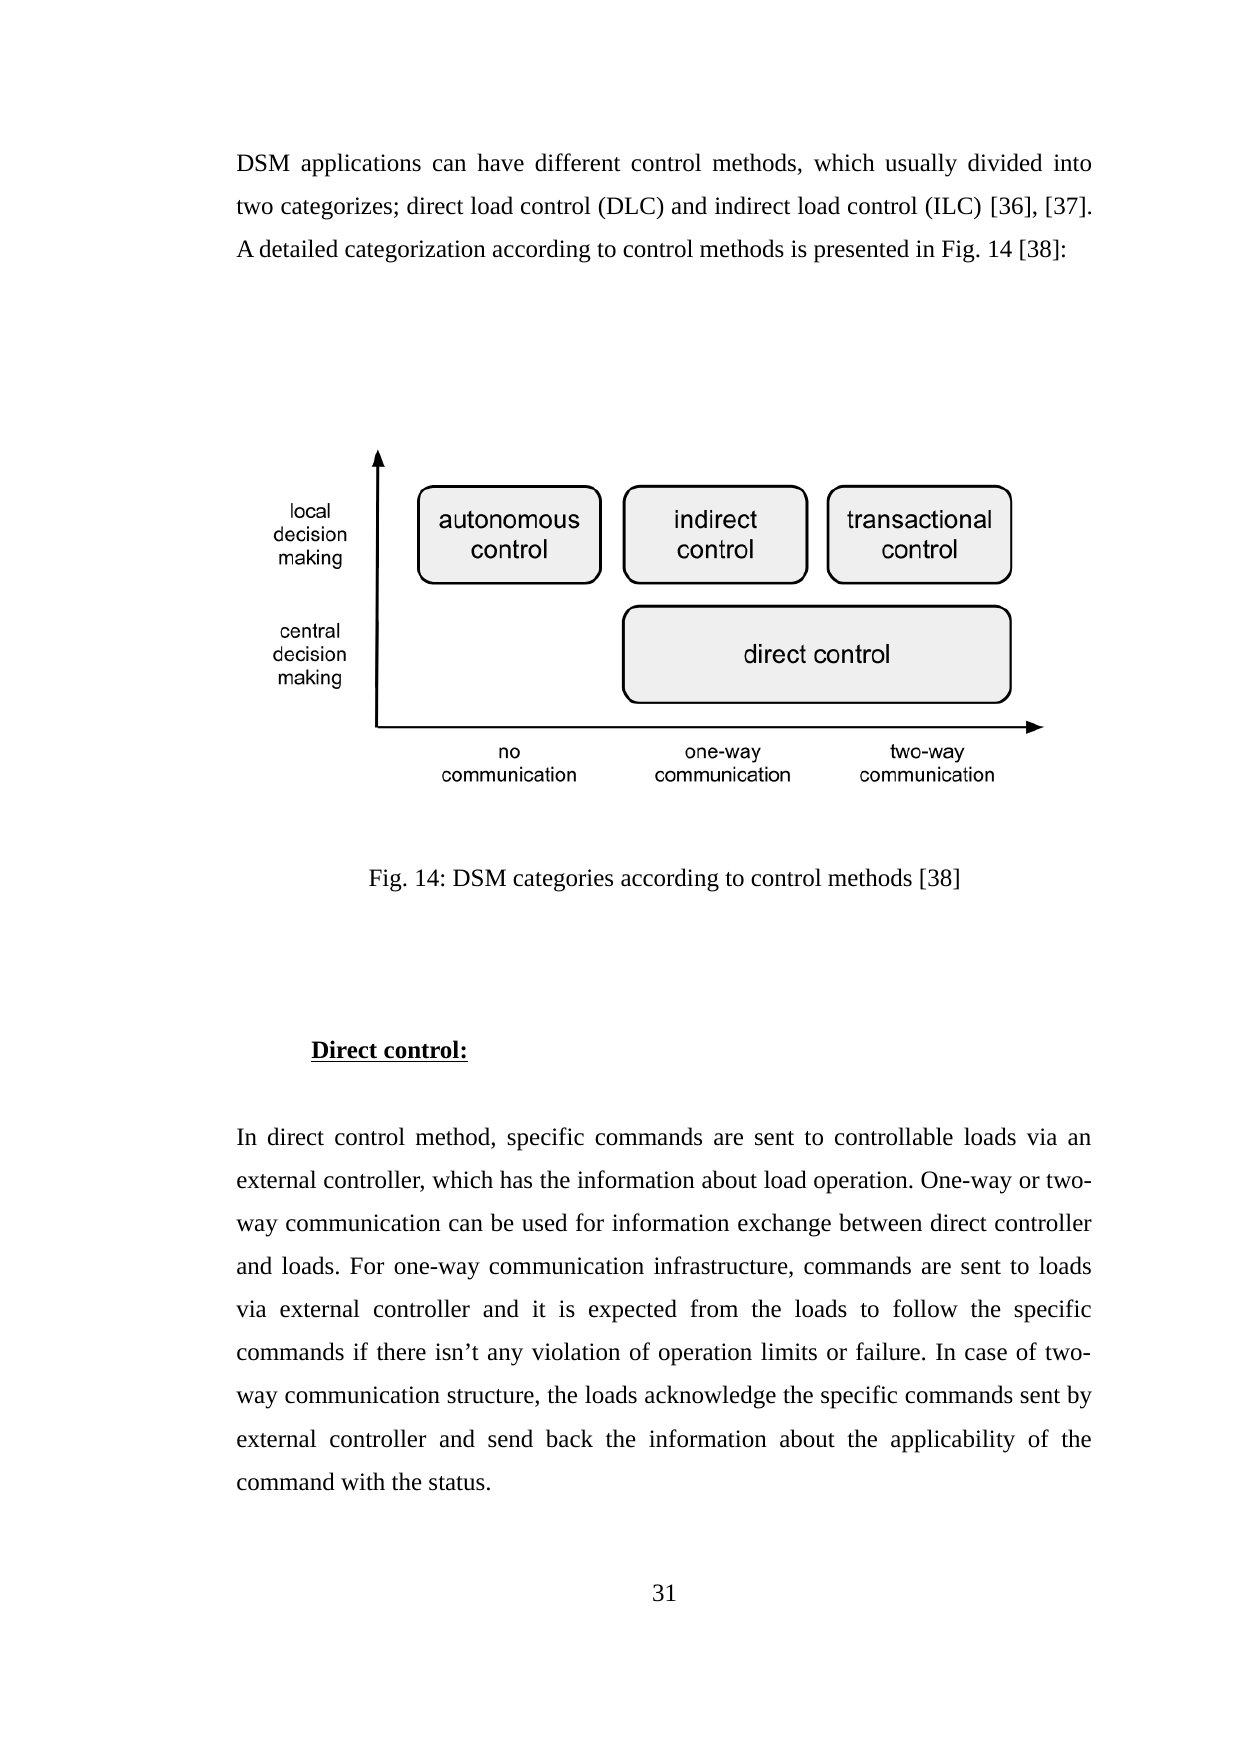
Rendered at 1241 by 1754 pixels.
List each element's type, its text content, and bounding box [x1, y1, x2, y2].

list DSM applications can have different control methods, which usually divided into two categorizes; direct load control (DLC) and indirect load control (ILC) [36], [37]⁠. A detailed categorization according to control methods is presented in Fig. 14 [38]: [236, 148, 1093, 263]
text Direct control: [236, 1036, 1093, 1064]
picture [236, 418, 1093, 810]
list Fig. 14: DSM categories according to control methods [38] [236, 863, 1093, 892]
text In direct control method, specific commands are sent to controllable loads via an external controller, which has the information about load operation. One-way or two-way communication can be used for information exchange between direct controller and loads. For one-way communication infrastructure, commands are sent to loads via external controller and it is expected from the loads to follow the specific commands if there isn’t any violation of operation limits or failure. In case of two-way communication structure, the loads acknowledge the specific commands sent by external controller and send back the information about the applicability of the command with the status. [236, 1122, 1093, 1496]
